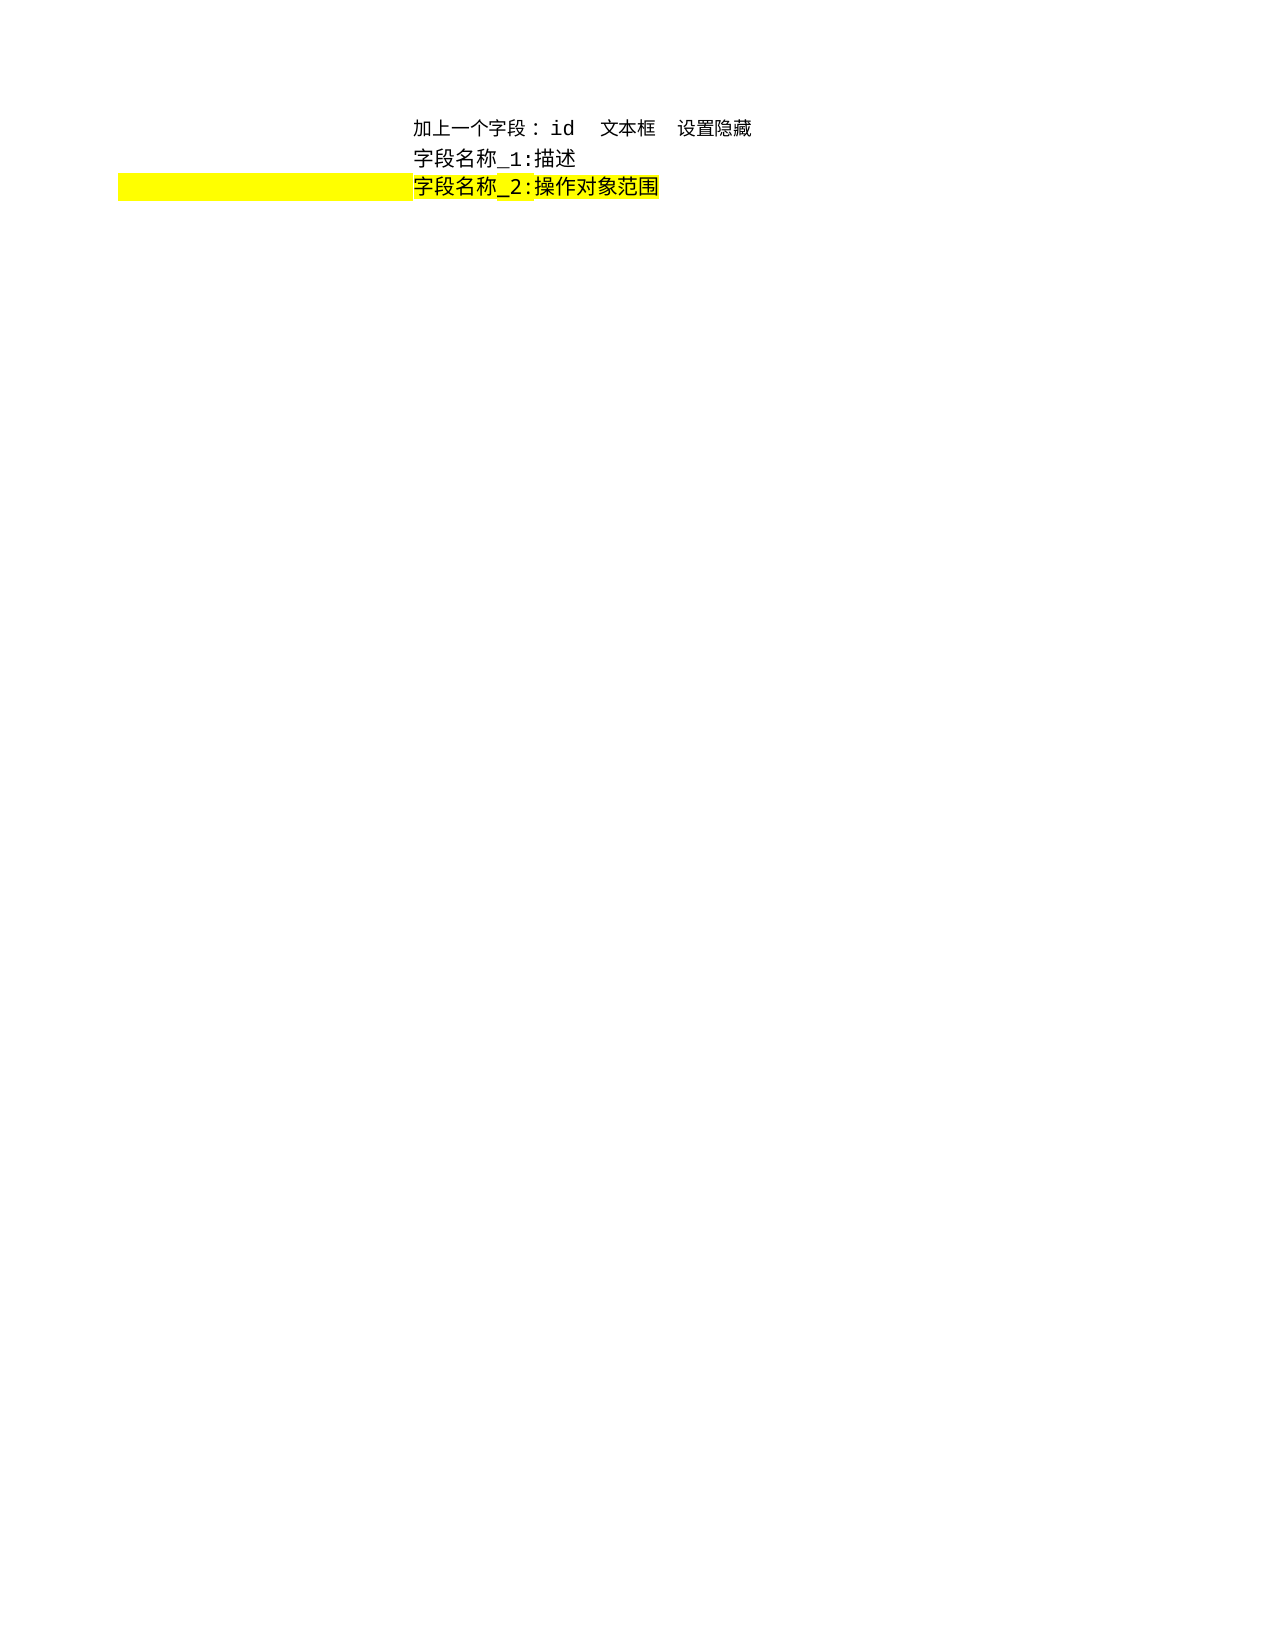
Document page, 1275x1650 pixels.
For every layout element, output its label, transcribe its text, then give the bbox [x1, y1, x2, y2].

text 字段名称_2:操作对象范围 [118, 172, 1157, 201]
text 字段名称_1:描述 [118, 142, 1157, 172]
text 加上一个字段 ：id 文本框 设置隐藏 [118, 118, 1157, 142]
